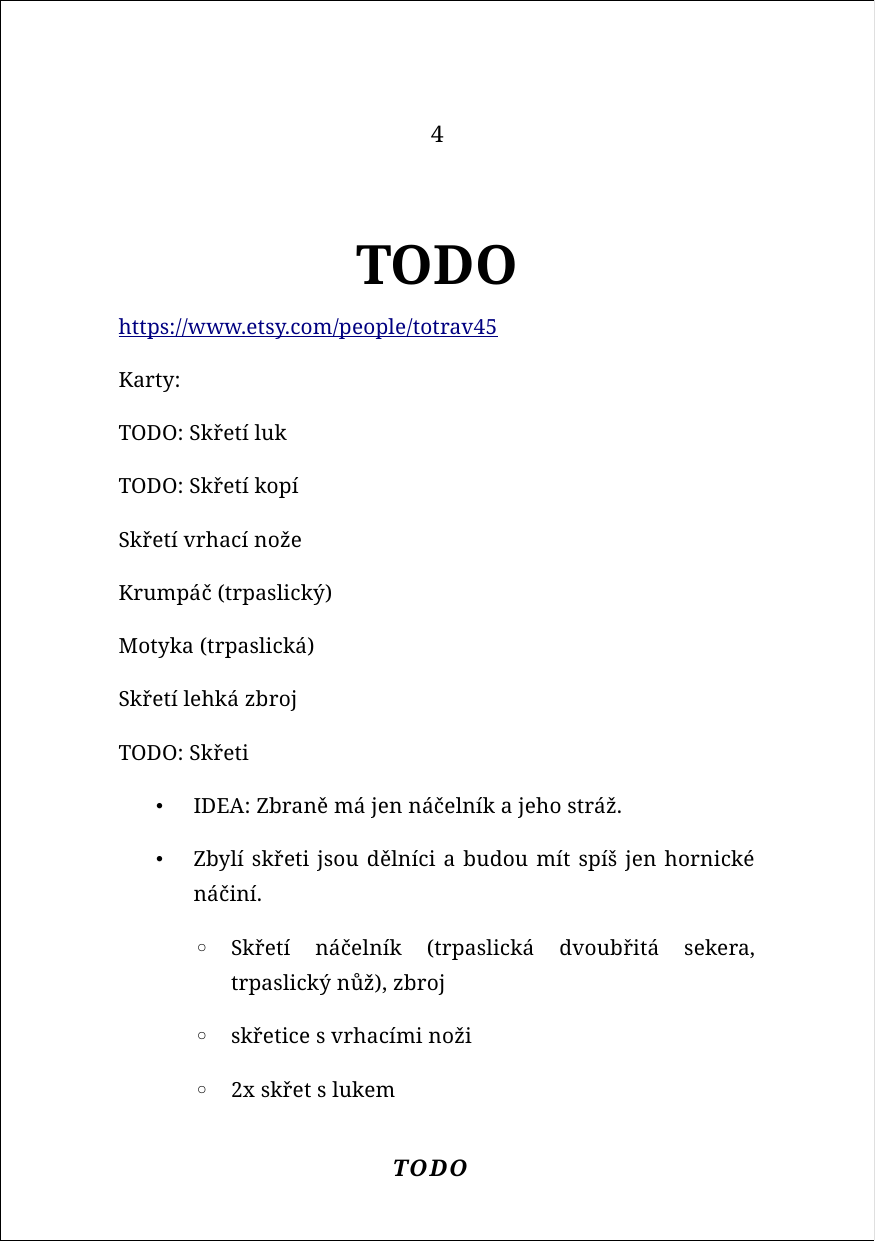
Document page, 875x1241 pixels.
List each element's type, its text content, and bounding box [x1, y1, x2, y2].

text Karty: [118, 365, 756, 393]
subtitle TODO [118, 226, 756, 300]
text Motyka (trpaslická) [118, 631, 756, 659]
list IDEA: Zbraně má jen náčelník a jeho stráž. [156, 791, 756, 819]
list 2x skřet s lukem [193, 1075, 756, 1103]
text TODO: Skřetí kopí [118, 471, 756, 500]
text Krumpáč (trpaslický) [118, 578, 756, 606]
text TODO: Skřetí luk [118, 418, 756, 447]
text Skřetí lehká zbroj [118, 684, 756, 713]
list skřetice s vrhacími noži [193, 1022, 756, 1050]
text https://www.etsy.com/people/totrav45 [118, 312, 756, 340]
text Skřetí vrhací nože [118, 525, 756, 553]
text TODO: Skřeti [118, 738, 756, 766]
list Zbylí skřeti jsou dělníci a budou mít spíš jen hornické náčiní. [156, 844, 756, 908]
list Skřetí náčelník (trpaslická dvoubřitá sekera, trpaslický nůž), zbroj [193, 933, 756, 997]
